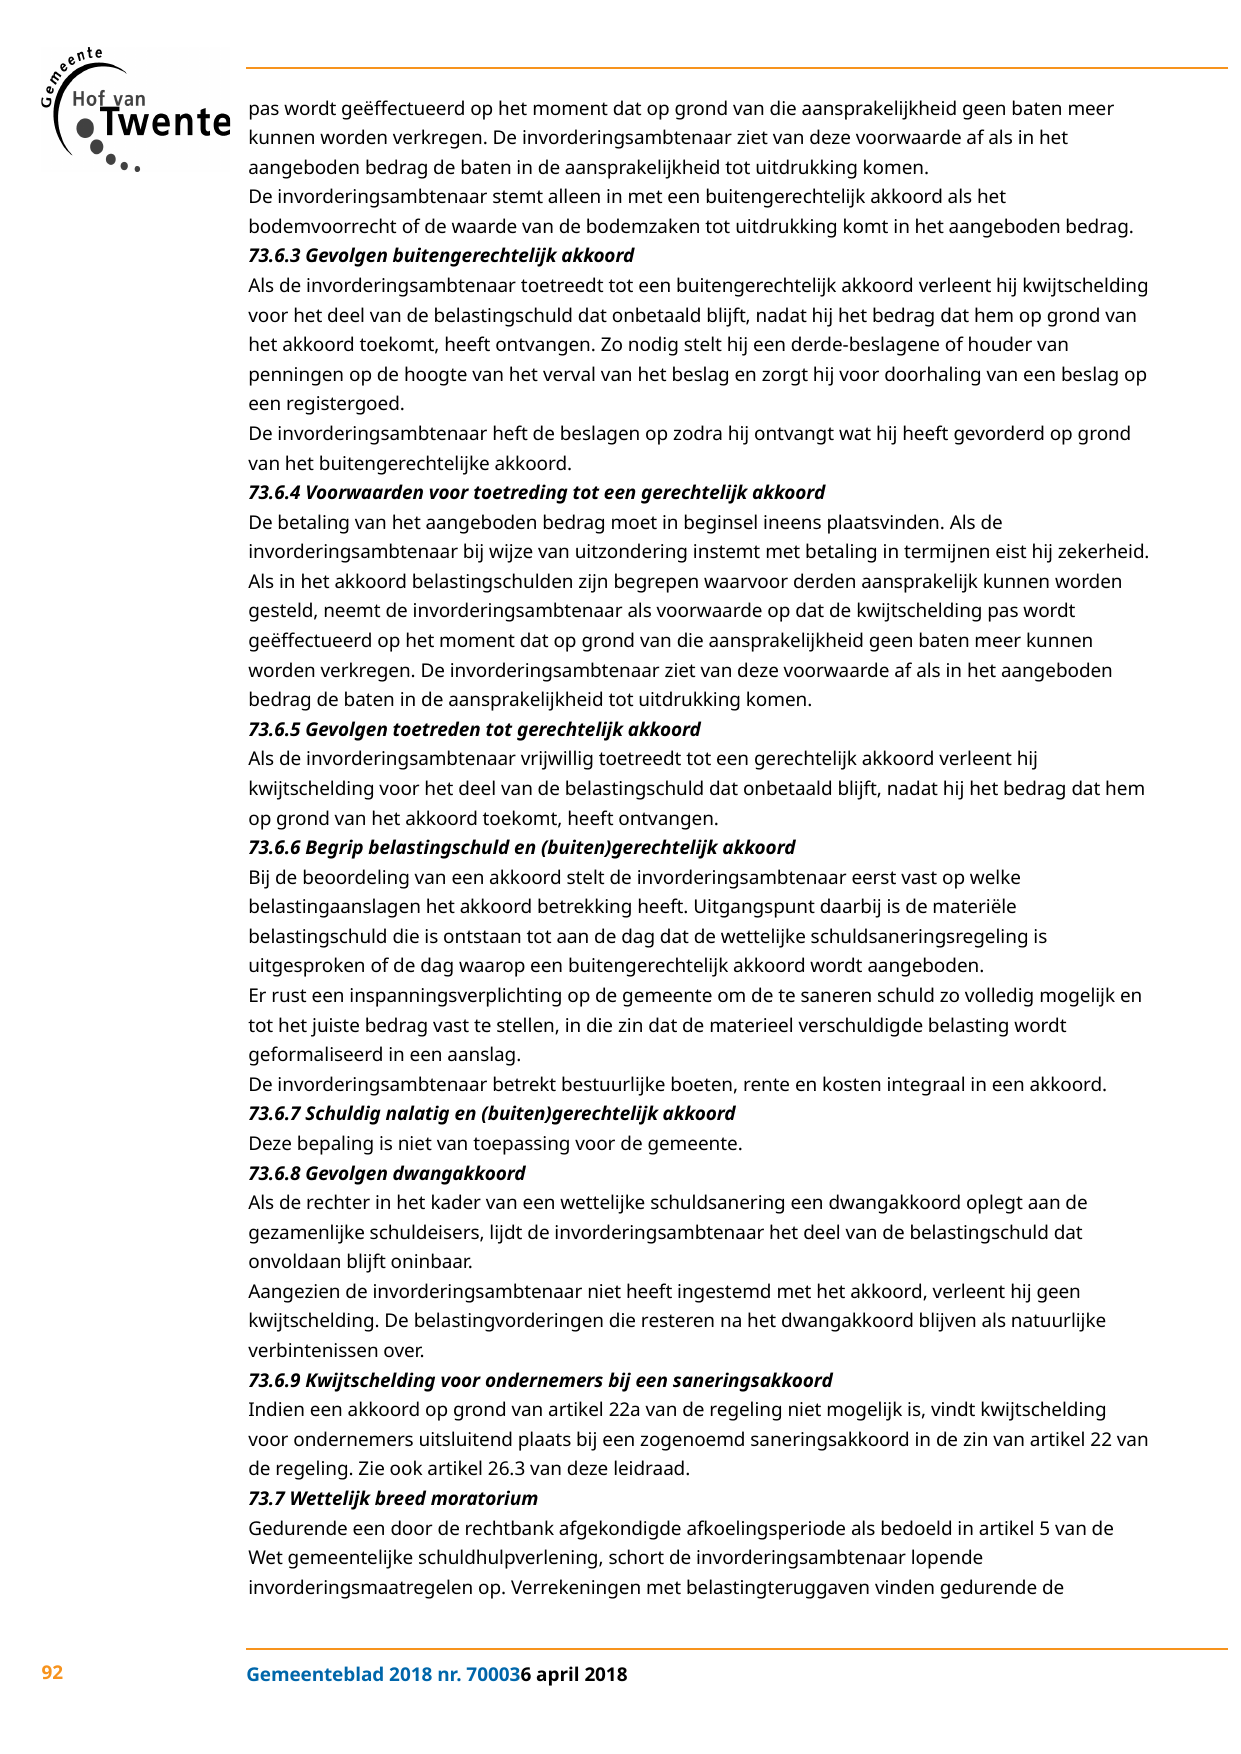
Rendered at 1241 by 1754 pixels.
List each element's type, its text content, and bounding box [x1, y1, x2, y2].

text 73.6.3 Gevolgen buitengerechtelijk akkoord [248, 243, 1152, 268]
text Gedurende een door de rechtbank afgekondigde afkoelingsperiode als bedoeld in artikel 5 van de Wet gemeentelijke schuldhulpverlening, schort de invorderingsambtenaar lopende invorderingsmaatregelen op. Verrekeningen met belastingteruggaven vinden gedurende de [248, 1515, 1152, 1600]
text 73.7 Wettelijk breed moratorium [248, 1485, 1152, 1511]
text 73.6.7 Schuldig nalatig en (buiten)gerechtelijk akkoord [248, 1101, 1152, 1126]
text Als de rechter in het kader van een wettelijke schuldsanering een dwangakkoord oplegt aan de gezamenlijke schuldeisers, lijdt de invorderingsambtenaar het deel van de belastingschuld dat onvoldaan blijft oninbaar. [248, 1189, 1152, 1274]
text 73.6.5 Gevolgen toetreden tot gerechtelijk akkoord [248, 716, 1152, 742]
text De invorderingsambtenaar stemt alleen in met een buitengerechtelijk akkoord als het bodemvoorrecht of de waarde van de bodemzaken tot uitdrukking komt in het aangeboden bedrag. [248, 183, 1152, 239]
text pas wordt geëffectueerd op het moment dat op grond van die aansprakelijkheid geen baten meer kunnen worden verkregen. De invorderingsambtenaar ziet van deze voorwaarde af als in het aangeboden bedrag de baten in de aansprakelijkheid tot uitdrukking komen. [248, 95, 1152, 180]
text De invorderingsambtenaar heft de beslagen op zodra hij ontvangt wat hij heeft gevorderd op grond van het buitengerechtelijke akkoord. [248, 420, 1152, 476]
text Als in het akkoord belastingschulden zijn begrepen waarvoor derden aansprakelijk kunnen worden gesteld, neemt de invorderingsambtenaar als voorwaarde op dat de kwijtschelding pas wordt geëffectueerd op het moment dat op grond van die aansprakelijkheid geen baten meer kunnen worden verkregen. De invorderingsambtenaar ziet van deze voorwaarde af als in het aangeboden bedrag de baten in de aansprakelijkheid tot uitdrukking komen. [248, 568, 1152, 712]
text 73.6.6 Begrip belastingschuld en (buiten)gerechtelijk akkoord [248, 834, 1152, 860]
picture [41, 47, 231, 172]
text Aangezien de invorderingsambtenaar niet heeft ingestemd met het akkoord, verleent hij geen kwijtschelding. De belastingvorderingen die resteren na het dwangakkoord blijven als natuurlijke verbintenissen over. [248, 1278, 1152, 1363]
text Er rust een inspanningsverplichting op de gemeente om de te saneren schuld zo volledig mogelijk en tot het juiste bedrag vast te stellen, in die zin dat de materieel verschuldigde belasting wordt geformaliseerd in een aanslag. [248, 982, 1152, 1067]
text 73.6.8 Gevolgen dwangakkoord [248, 1160, 1152, 1186]
text De invorderingsambtenaar betrekt bestuurlijke boeten, rente en kosten integraal in een akkoord. [248, 1071, 1152, 1097]
text 73.6.9 Kwijtschelding voor ondernemers bij een saneringsakkoord [248, 1367, 1152, 1393]
text Als de invorderingsambtenaar vrijwillig toetreedt tot een gerechtelijk akkoord verleent hij kwijtschelding voor het deel van de belastingschuld dat onbetaald blijft, nadat hij het bedrag dat hem op grond van het akkoord toekomt, heeft ontvangen. [248, 746, 1152, 831]
text Bij de beoordeling van een akkoord stelt de invorderingsambtenaar eerst vast op welke belastingaanslagen het akkoord betrekking heeft. Uitgangspunt daarbij is de materiële belastingschuld die is ontstaan tot aan de dag dat de wettelijke schuldsaneringsregeling is uitgesproken of de dag waarop een buitengerechtelijk akkoord wordt aangeboden. [248, 864, 1152, 978]
text Indien een akkoord op grond van artikel 22a van de regeling niet mogelijk is, vindt kwijtschelding voor ondernemers uitsluitend plaats bij een zogenoemd saneringsakkoord in de zin van artikel 22 van de regeling. Zie ook artikel 26.3 van deze leidraad. [248, 1396, 1152, 1481]
text De betaling van het aangeboden bedrag moet in beginsel ineens plaatsvinden. Als de invorderingsambtenaar bij wijze van uitzondering instemt met betaling in termijnen eist hij zekerheid. [248, 509, 1152, 564]
text 73.6.4 Voorwaarden voor toetreding tot een gerechtelijk akkoord [248, 479, 1152, 505]
text Als de invorderingsambtenaar toetreedt tot een buitengerechtelijk akkoord verleent hij kwijtschelding voor het deel van de belastingschuld dat onbetaald blijft, nadat hij het bedrag dat hem op grond van het akkoord toekomt, heeft ontvangen. Zo nodig stelt hij een derde-beslagene of houder van penningen op de hoogte van het verval van het beslag en zorgt hij voor doorhaling van een beslag op een registergoed. [248, 272, 1152, 416]
text Deze bepaling is niet van toepassing voor de gemeente. [248, 1130, 1152, 1156]
